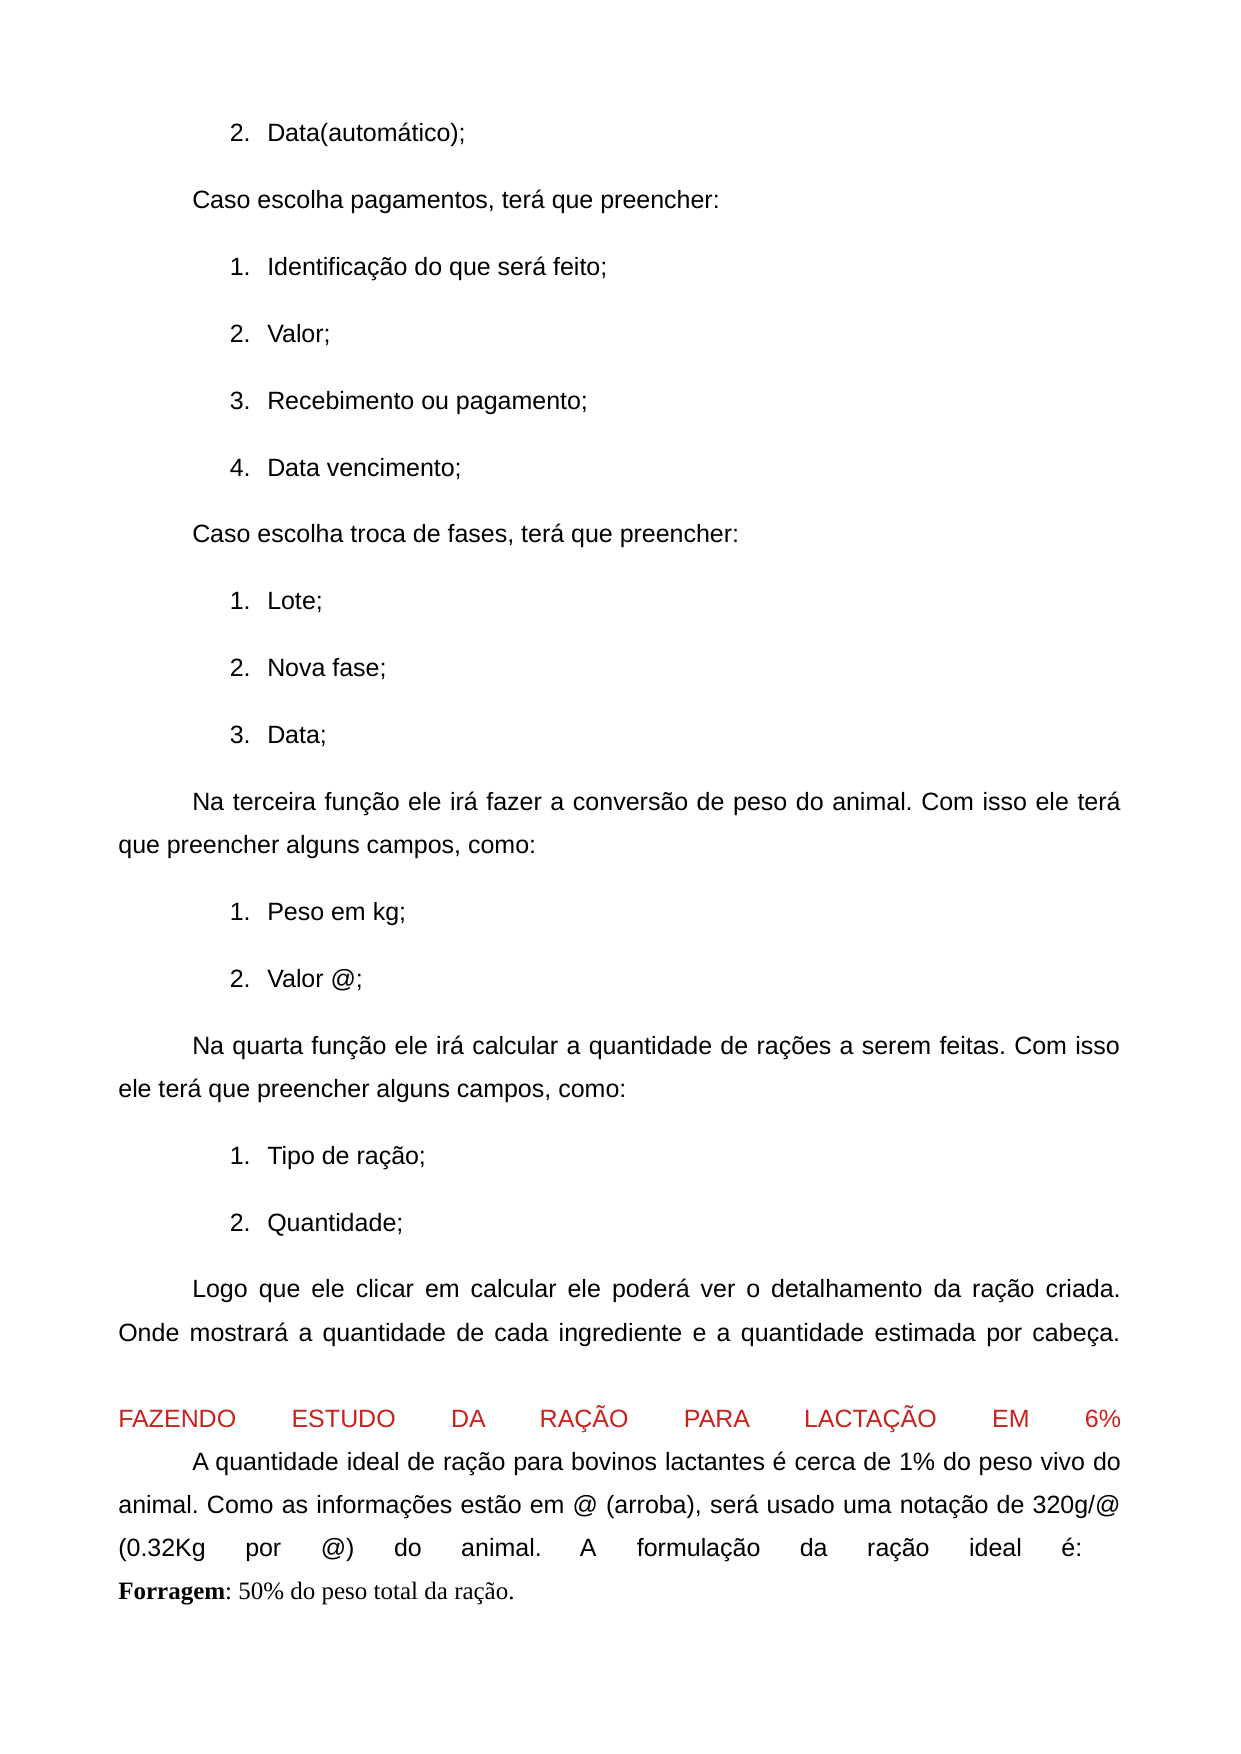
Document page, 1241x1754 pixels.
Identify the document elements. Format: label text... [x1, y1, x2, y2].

text Na terceira função ele irá fazer a conversão de peso do animal. Com isso ele terá que preencher alguns campos, como: [118, 787, 1122, 859]
list Peso em kg; [229, 897, 1122, 926]
list Data(automático); [229, 118, 1122, 147]
text Caso escolha pagamentos, terá que preencher: [118, 185, 1122, 214]
text Na quarta função ele irá calcular a quantidade de rações a serem feitas. Com isso ele terá que preencher alguns campos, como: [118, 1031, 1122, 1102]
list Data vencimento; [229, 452, 1122, 481]
list Identificação do que será feito; [229, 252, 1122, 281]
text Logo que ele clicar em calcular ele poderá ver o detalhamento da ração criada. Onde mostrará a quantidade de cada ingrediente e a quantidade estimada por cabeça. FAZENDO ESTUDO DA RAÇÃO PARA LACTAÇÃO EM 6% A quantidade ideal de ração para bovinos lactantes é cerca de 1% do peso vivo do animal. Como as informações estão em @ (arroba), será usado uma notação de 320g/@ (0.32Kg por @) do animal. A formulação da ração ideal é: Forragem: 50% do peso total da ração. [118, 1274, 1122, 1605]
list Recebimento ou pagamento; [229, 386, 1122, 414]
text Caso escolha troca de fases, terá que preencher: [118, 519, 1122, 548]
list Data; [229, 720, 1122, 749]
list Valor; [229, 319, 1122, 347]
list Lote; [229, 586, 1122, 615]
list Valor @; [229, 964, 1122, 992]
list Quantidade; [229, 1207, 1122, 1236]
list Nova fase; [229, 653, 1122, 682]
list Tipo de ração; [229, 1141, 1122, 1169]
